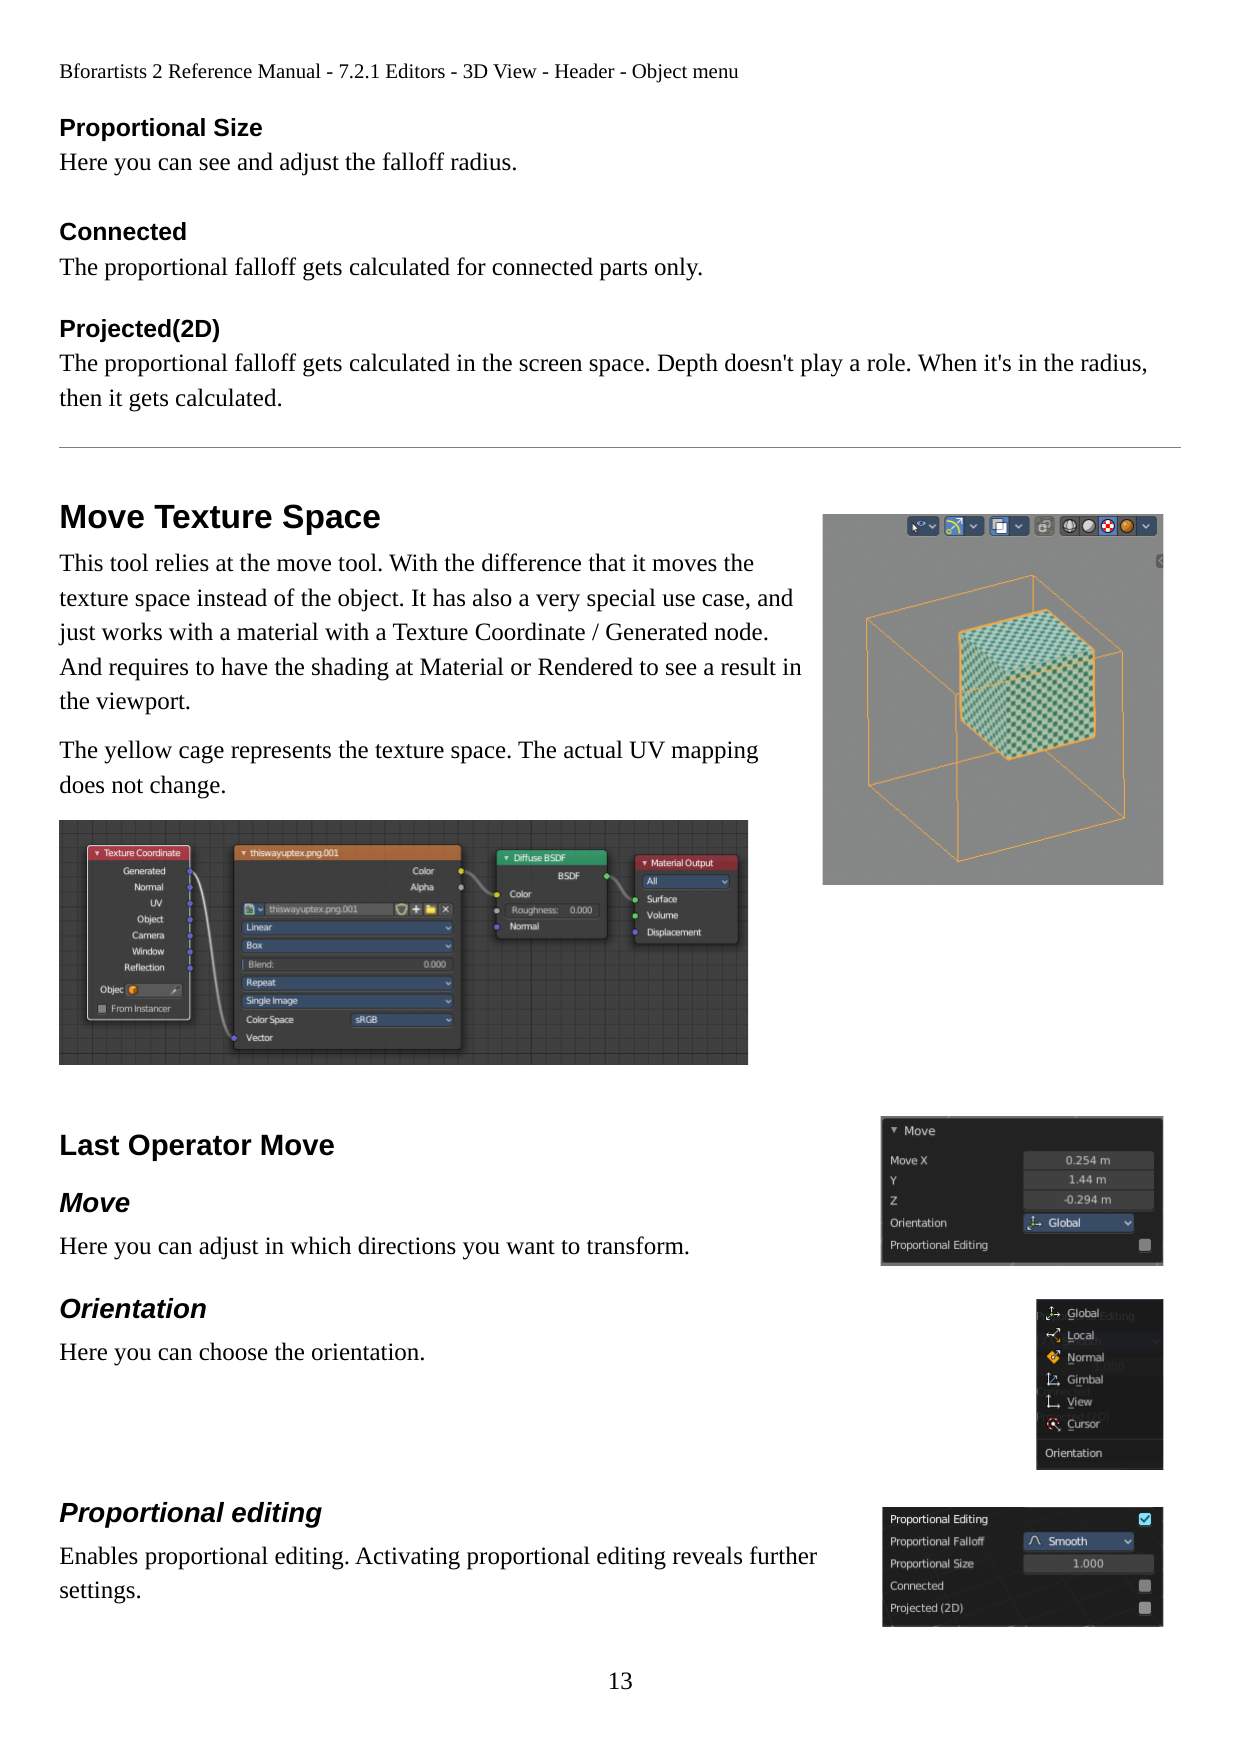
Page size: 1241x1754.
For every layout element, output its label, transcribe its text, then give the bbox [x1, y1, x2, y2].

subtitle Last Operator Move [59, 1128, 880, 1161]
text Enables proportional editing. Activating proportional editing reveals further settings. [59, 1541, 882, 1604]
text This tool relies at the move tool. With the difference that it moves the texture space instead of the object. It has also a very special use case, and just works with a material with a Texture Coordinate / Generated node. And requires to have the shading at Material or Rendered to see a result in the viewport. [59, 548, 822, 715]
text The yellow cage represents the texture space. The actual UV mapping does not change. [59, 735, 822, 798]
picture [882, 1507, 1164, 1627]
picture [1036, 1299, 1164, 1470]
subtitle Connected [59, 217, 1181, 246]
picture [59, 820, 749, 1065]
subtitle Projected(2D) [59, 314, 1181, 342]
text Here you can adjust in which directions you want to transform. [59, 1231, 880, 1259]
subtitle [1164, 1186, 1181, 1218]
text Here you can choose the orientation. [59, 1337, 1036, 1366]
picture [880, 1116, 1164, 1266]
text The proportional falloff gets calculated for connected parts only. [59, 252, 1181, 281]
subtitle Move Texture Space [59, 497, 1181, 536]
subtitle [1164, 1128, 1181, 1161]
text Here you can see and adjust the falloff radius. [59, 147, 1181, 176]
picture [822, 514, 1164, 885]
subtitle Orientation [59, 1292, 1181, 1324]
subtitle Move [59, 1186, 880, 1218]
text The proportional falloff gets calculated in the screen space. Depth doesn't play a role. When it's in the radius, then it gets calculated. [59, 348, 1181, 412]
subtitle Proportional editing [59, 1496, 1181, 1528]
subtitle Proportional Size [59, 113, 1181, 141]
